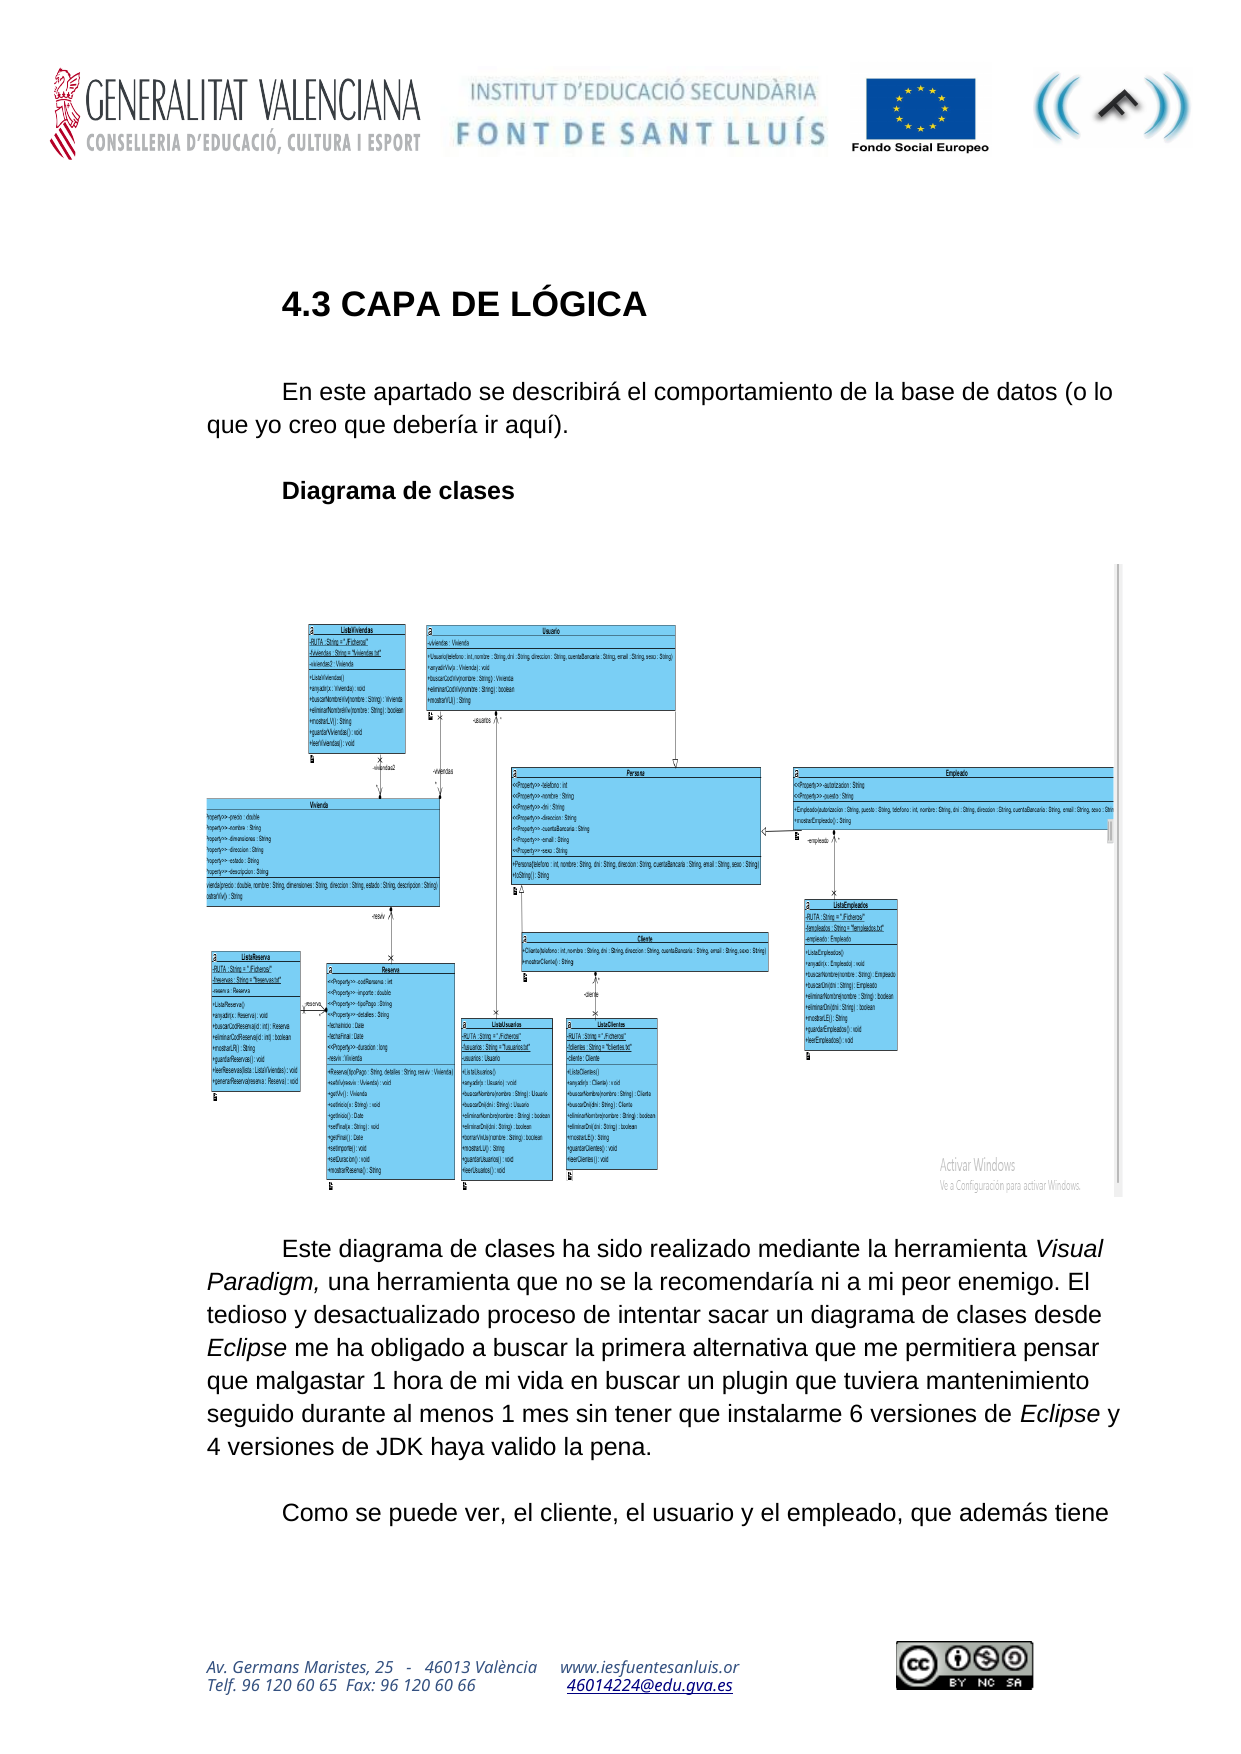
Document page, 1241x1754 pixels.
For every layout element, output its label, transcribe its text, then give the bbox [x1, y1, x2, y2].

picture [849, 61, 993, 157]
text Como se puede ver, el cliente, el usuario y el empleado, que además tiene [207, 1498, 1122, 1527]
text Diagrama de clases [207, 476, 1122, 504]
text En este apartado se describirá el comportamiento de la base de datos (o lo que yo creo que debería ir aquí). [207, 377, 1122, 438]
picture [46, 66, 424, 162]
text Este diagrama de clases ha sido realizado mediante la herramienta Visual Paradigm, una herramienta que no se la recomendaría ni a mi peor enemigo. El tedioso y desactualizado proceso de intentar sacar un diagrama de clases desde Eclipse me ha obligado a buscar la primera alternativa que me permitiera pensar que malgastar 1 hora de mi vida en buscar un plugin que tuviera mantenimiento seguido durante al menos 1 mes sin tener que instalarme 6 versiones de Eclipse y 4 versiones de JDK haya valido la pena. [207, 1234, 1122, 1461]
text 4.3 CAPA DE LÓGICA [207, 283, 1122, 324]
picture [896, 1641, 1034, 1690]
picture [206, 564, 1123, 1197]
picture [440, 66, 829, 157]
picture [1032, 67, 1194, 148]
